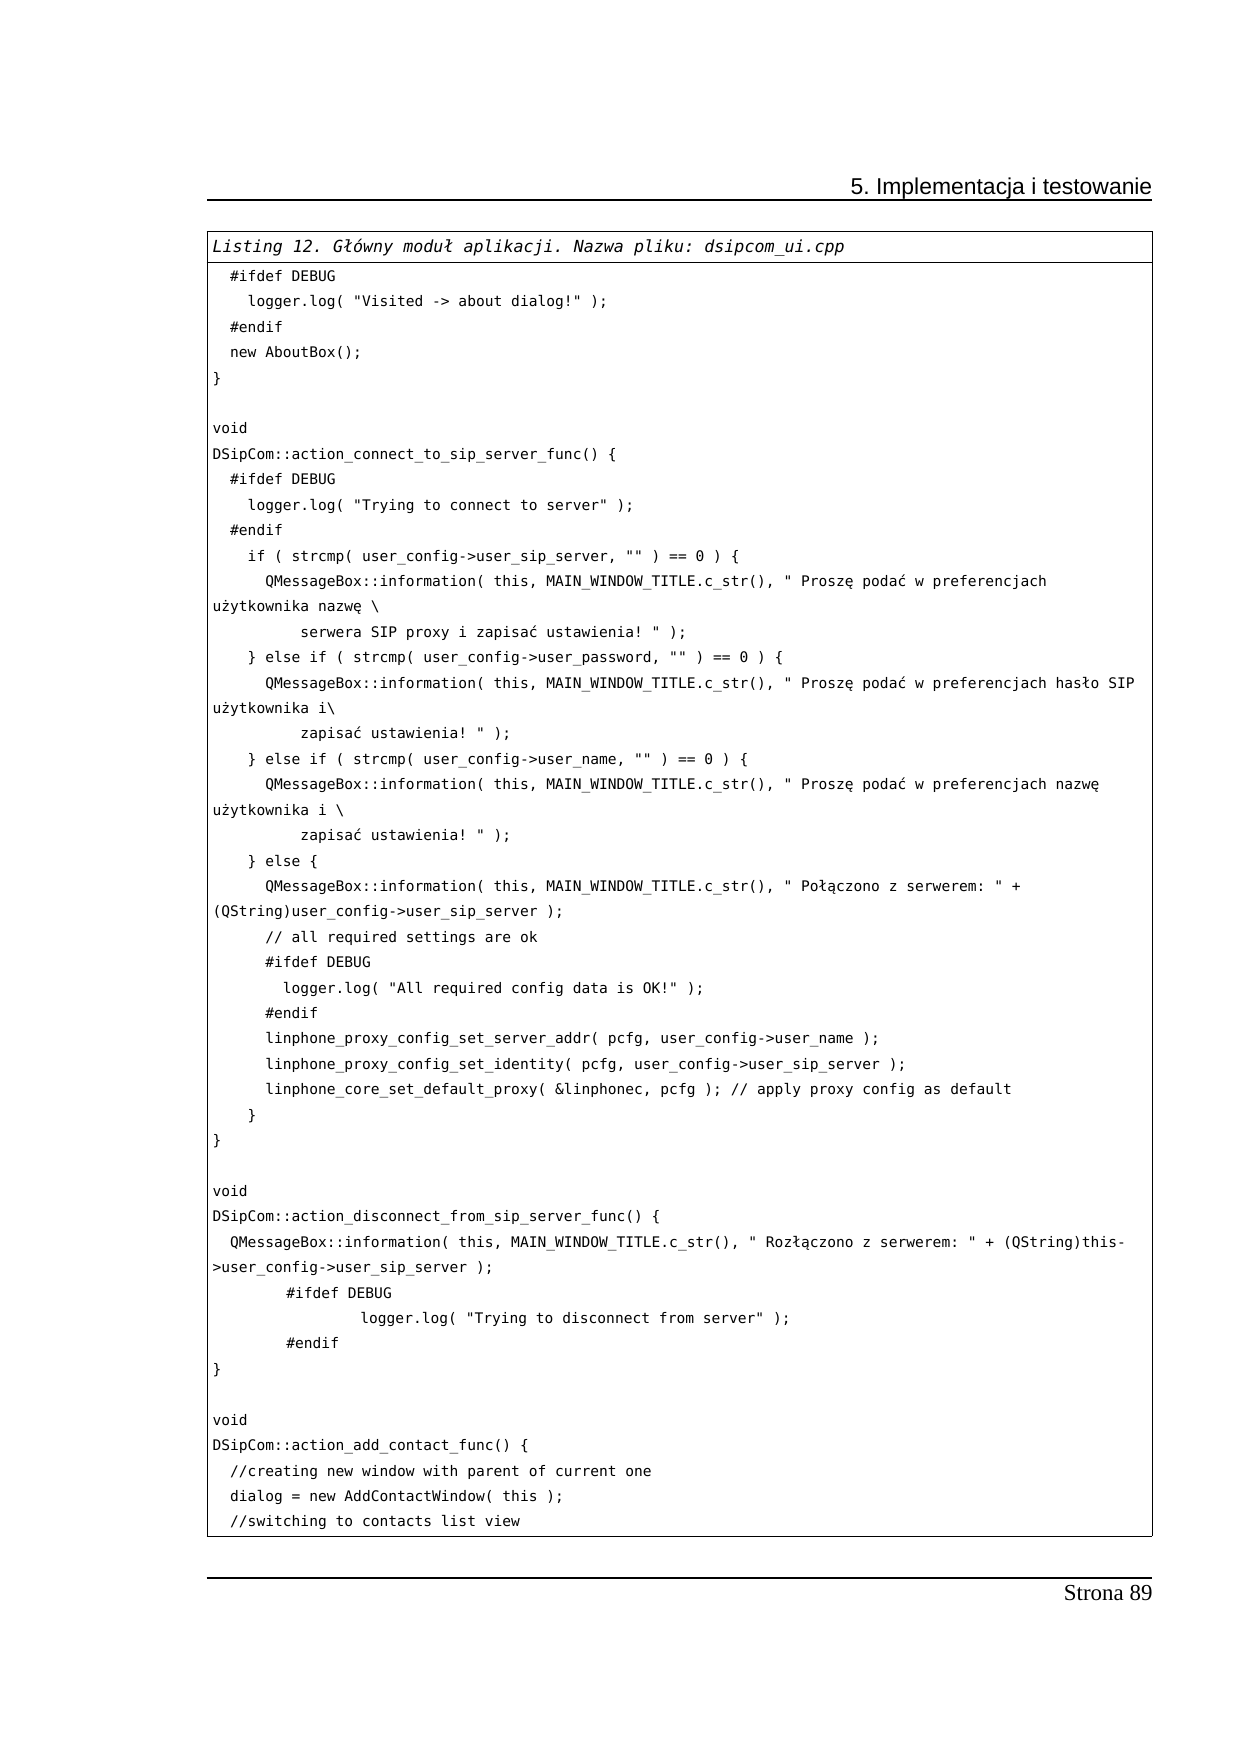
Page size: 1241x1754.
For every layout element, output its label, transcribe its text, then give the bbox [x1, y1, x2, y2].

table_header Listing 12. Główny moduł aplikacji. Nazwa pliku: dsipcom_ui.cpp [208, 232, 1152, 262]
table_cell #ifdef DEBUG logger.log( "Visited -> about dialog!" ); #endif new AboutBox(); } void DSipCom::action_connect_to_sip_server_func() { #ifdef DEBUG logger.log( "Trying to connect to server" ); #endif if ( strcmp( user_config->user_sip_server, "" ) == 0 ) { QMessageBox::information( this, MAIN_WINDOW_TITLE.c_str(), " Proszę podać w preferencjach użytkownika nazwę \ serwera SIP proxy i zapisać ustawienia! " ); } else if ( strcmp( user_config->user_password, "" ) == 0 ) { QMessageBox::information( this, MAIN_WINDOW_TITLE.c_str(), " Proszę podać w preferencjach hasło SIP użytkownika i\ zapisać ustawienia! " ); } else if ( strcmp( user_config->user_name, "" ) == 0 ) { QMessageBox::information( this, MAIN_WINDOW_TITLE.c_str(), " Proszę podać w preferencjach nazwę użytkownika i \ zapisać ustawienia! " ); } else { QMessageBox::information( this, MAIN_WINDOW_TITLE.c_str(), " Połączono z serwerem: " + (QString)user_config->user_sip_server ); // all required settings are ok #ifdef DEBUG logger.log( "All required config data is OK!" ); #endif linphone_proxy_config_set_server_addr( pcfg, user_config->user_name ); linphone_proxy_config_set_identity( pcfg, user_config->user_sip_server ); linphone_core_set_default_proxy( &linphonec, pcfg ); // apply proxy config as default } } void DSipCom::action_disconnect_from_sip_server_func() { QMessageBox::information( this, MAIN_WINDOW_TITLE.c_str(), " Rozłączono z serwerem: " + (QString)this->user_config->user_sip_server ); #ifdef DEBUG logger.log( "Trying to disconnect from server" ); #endif } void DSipCom::action_add_contact_func() { //creating new window with parent of current one dialog = new AddContactWindow( this ); //switching to contacts list view [208, 263, 1152, 1536]
